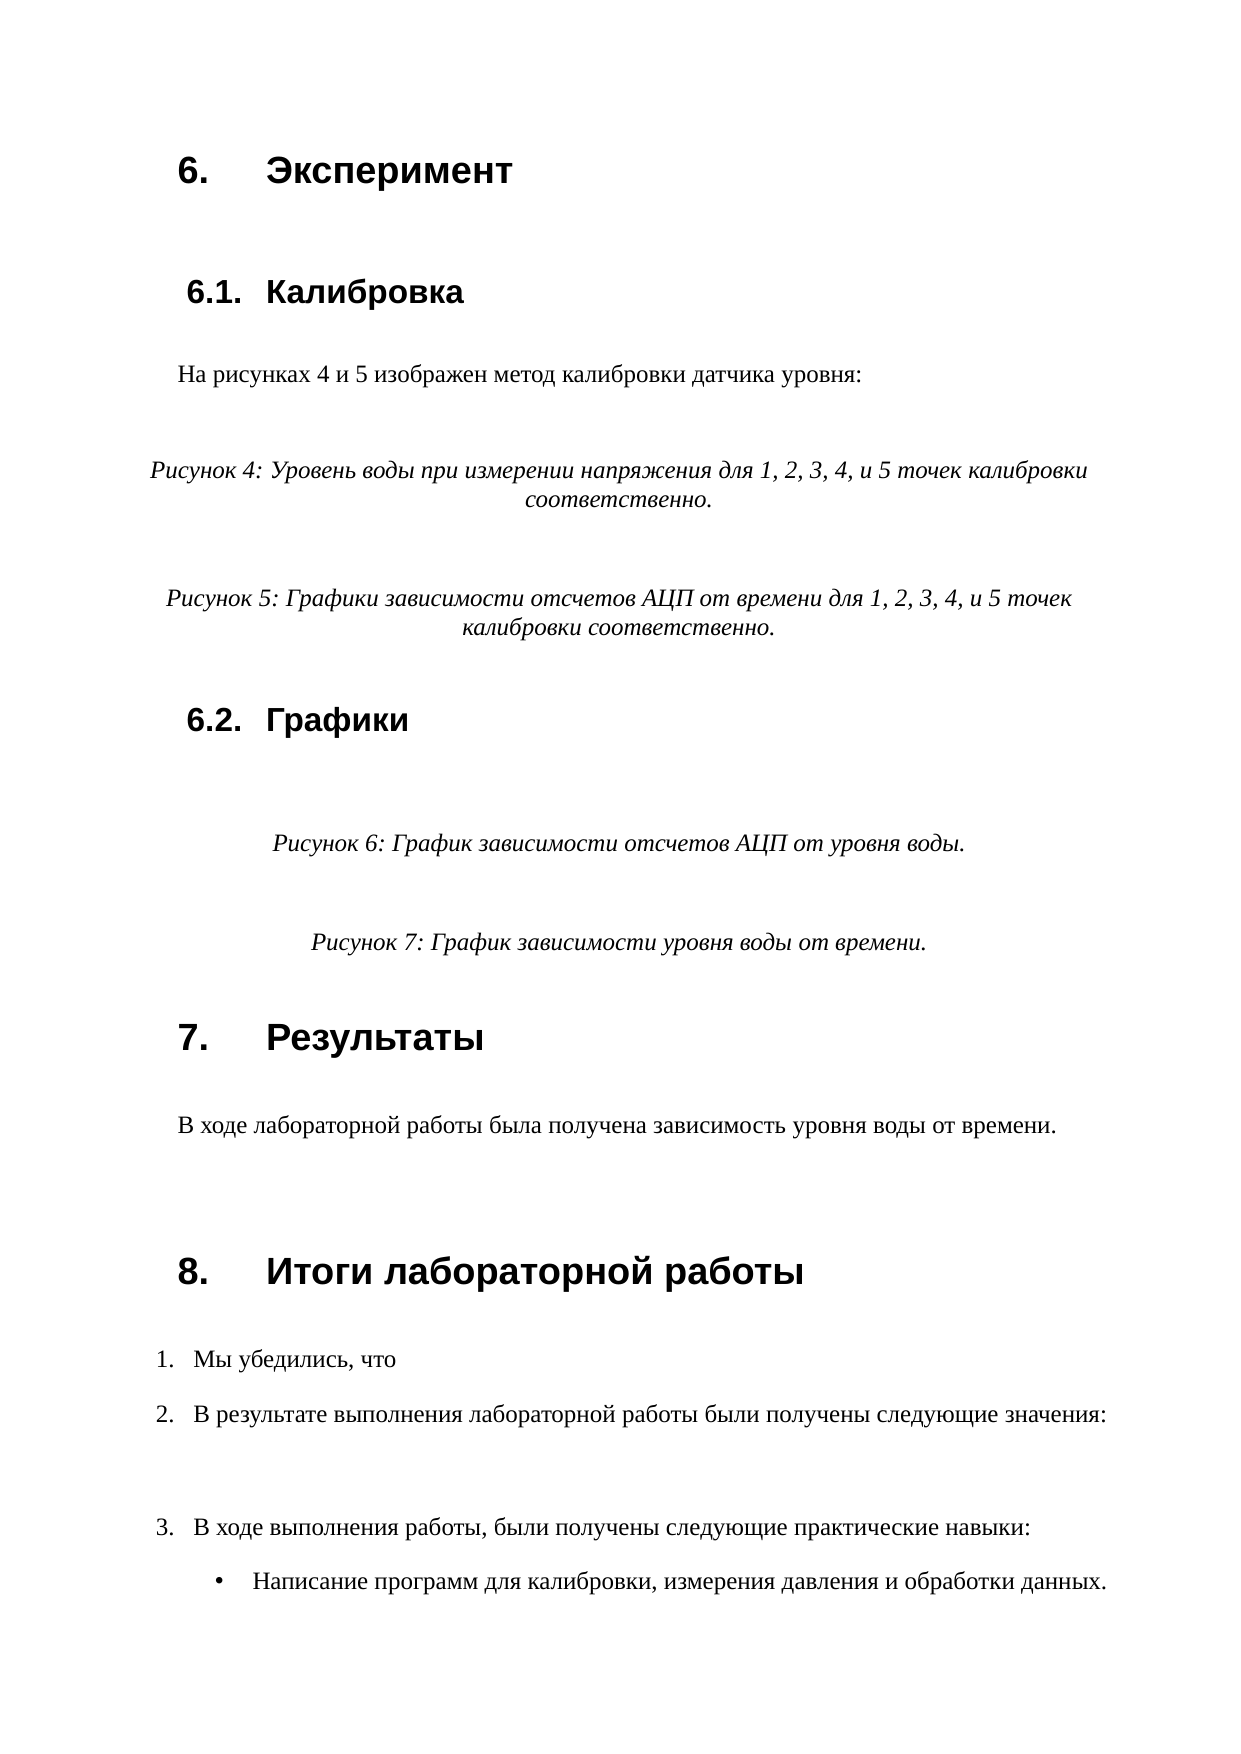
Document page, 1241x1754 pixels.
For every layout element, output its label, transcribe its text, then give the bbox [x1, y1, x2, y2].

list В ходе выполнения работы, были получены следующие практические навыки: [156, 1512, 1122, 1540]
subtitle Графики [118, 700, 1122, 738]
table_cell [319, 542, 520, 571]
subtitle Эксперимент [118, 148, 1122, 191]
subtitle Итоги лабораторной работы [118, 1249, 1122, 1293]
table_header [319, 414, 520, 443]
table_cell [118, 542, 319, 571]
table_header [118, 414, 319, 443]
text На рисунках 4 и 5 изображен метод калибровки датчика уровня: [118, 359, 1122, 388]
table_cell Рисунок 5: Графики зависимости отсчетов АЦП от времени для 1, 2, 3, 4, и 5 точек калибровки соответственно. [118, 571, 1122, 670]
table_header [520, 414, 720, 443]
subtitle Калибровка [118, 272, 1122, 310]
list Написание программ для калибровки, измерения давления и обработки данных. [215, 1566, 1122, 1595]
text Рисунок 7: График зависимости уровня воды от времени. [118, 927, 1122, 956]
table_cell [921, 542, 1122, 571]
table_cell [520, 542, 720, 571]
text Рисунок 6: График зависимости отсчетов АЦП от уровня воды. [118, 828, 1122, 857]
table_header [921, 414, 1122, 443]
table_cell [720, 542, 921, 571]
list Мы убедились, что [156, 1344, 1122, 1373]
subtitle Результаты [118, 1015, 1122, 1059]
list В результате выполнения лабораторной работы были получены следующие значения: [156, 1399, 1122, 1428]
text В ходе лабораторной работы была получена зависимость уровня воды от времени. [118, 1110, 1122, 1139]
table_cell Рисунок 4: Уровень воды при измерении напряжения для 1, 2, 3, 4, и 5 точек калибровки соответственно. [118, 443, 1122, 542]
table_header [720, 414, 921, 443]
